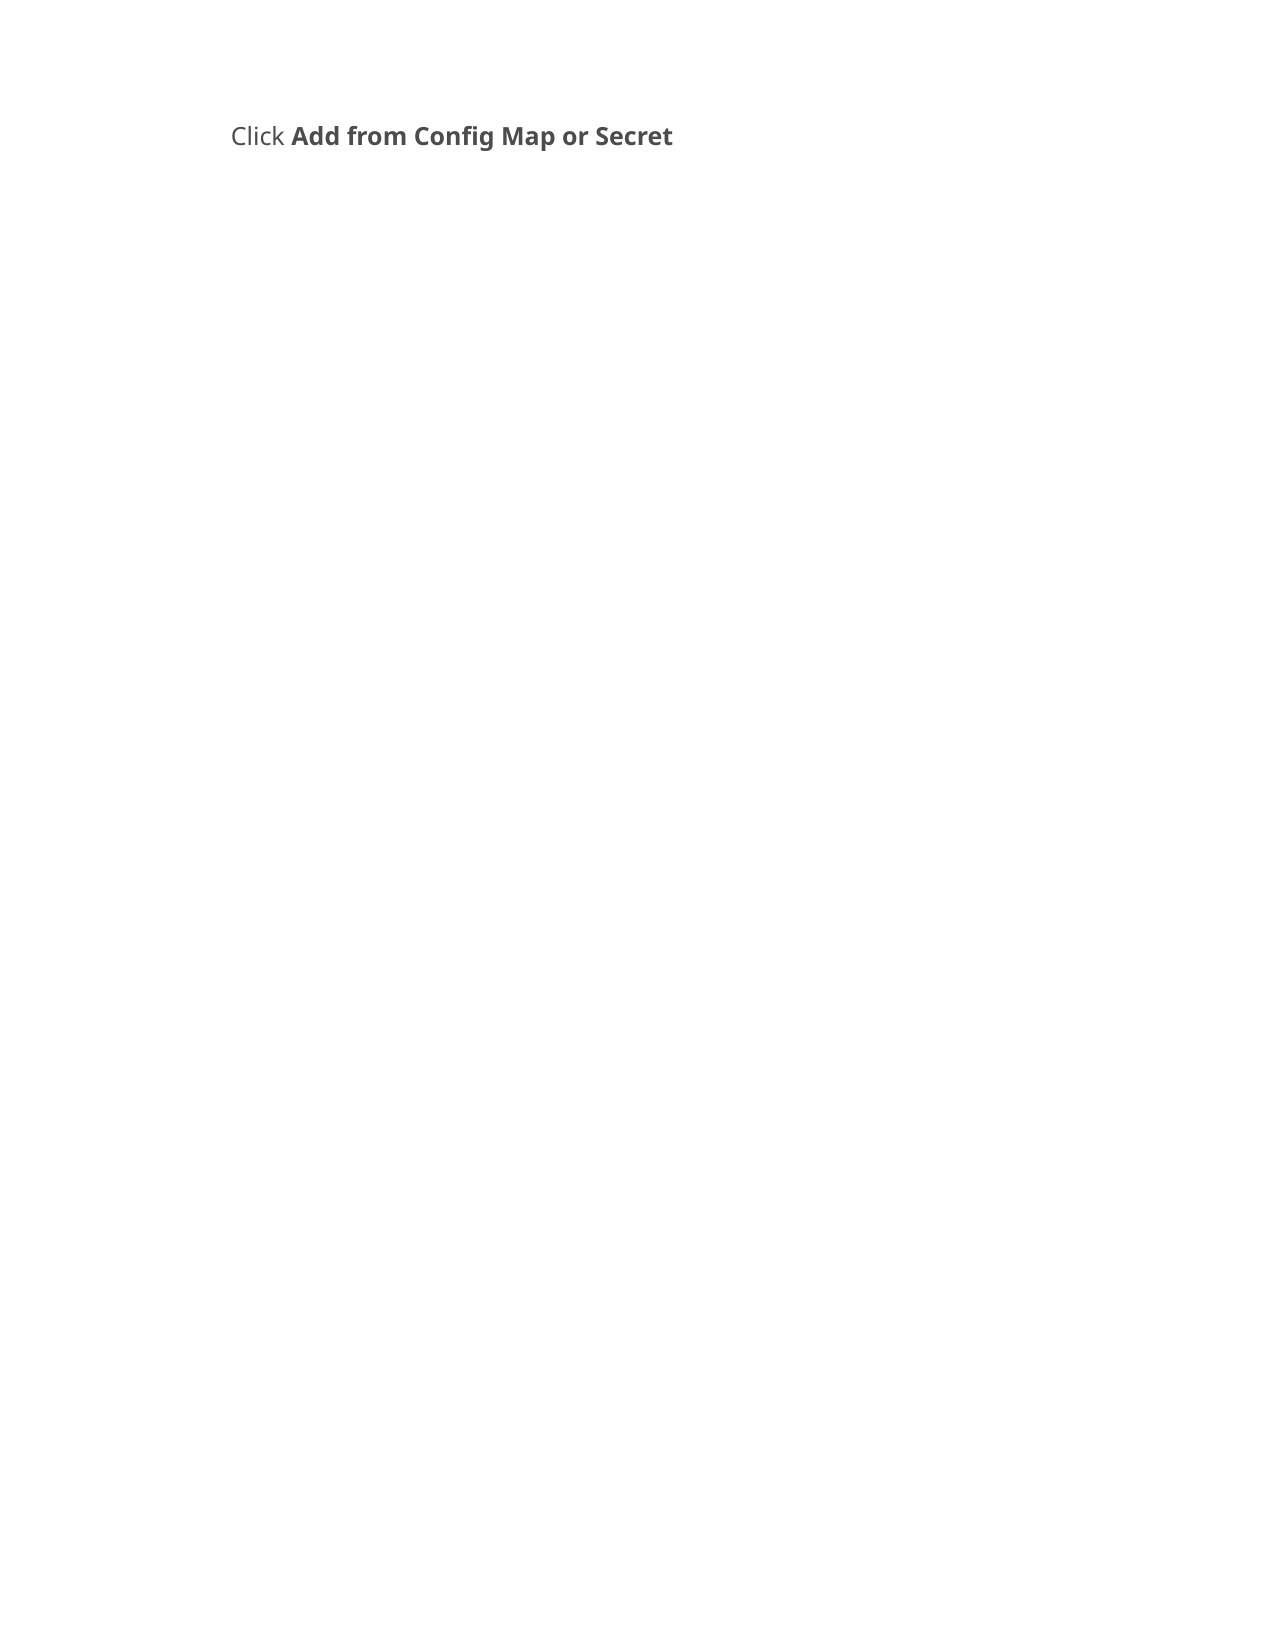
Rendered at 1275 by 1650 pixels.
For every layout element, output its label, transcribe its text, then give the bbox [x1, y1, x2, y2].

list Click Add from Config Map or Secret [193, 118, 1157, 152]
